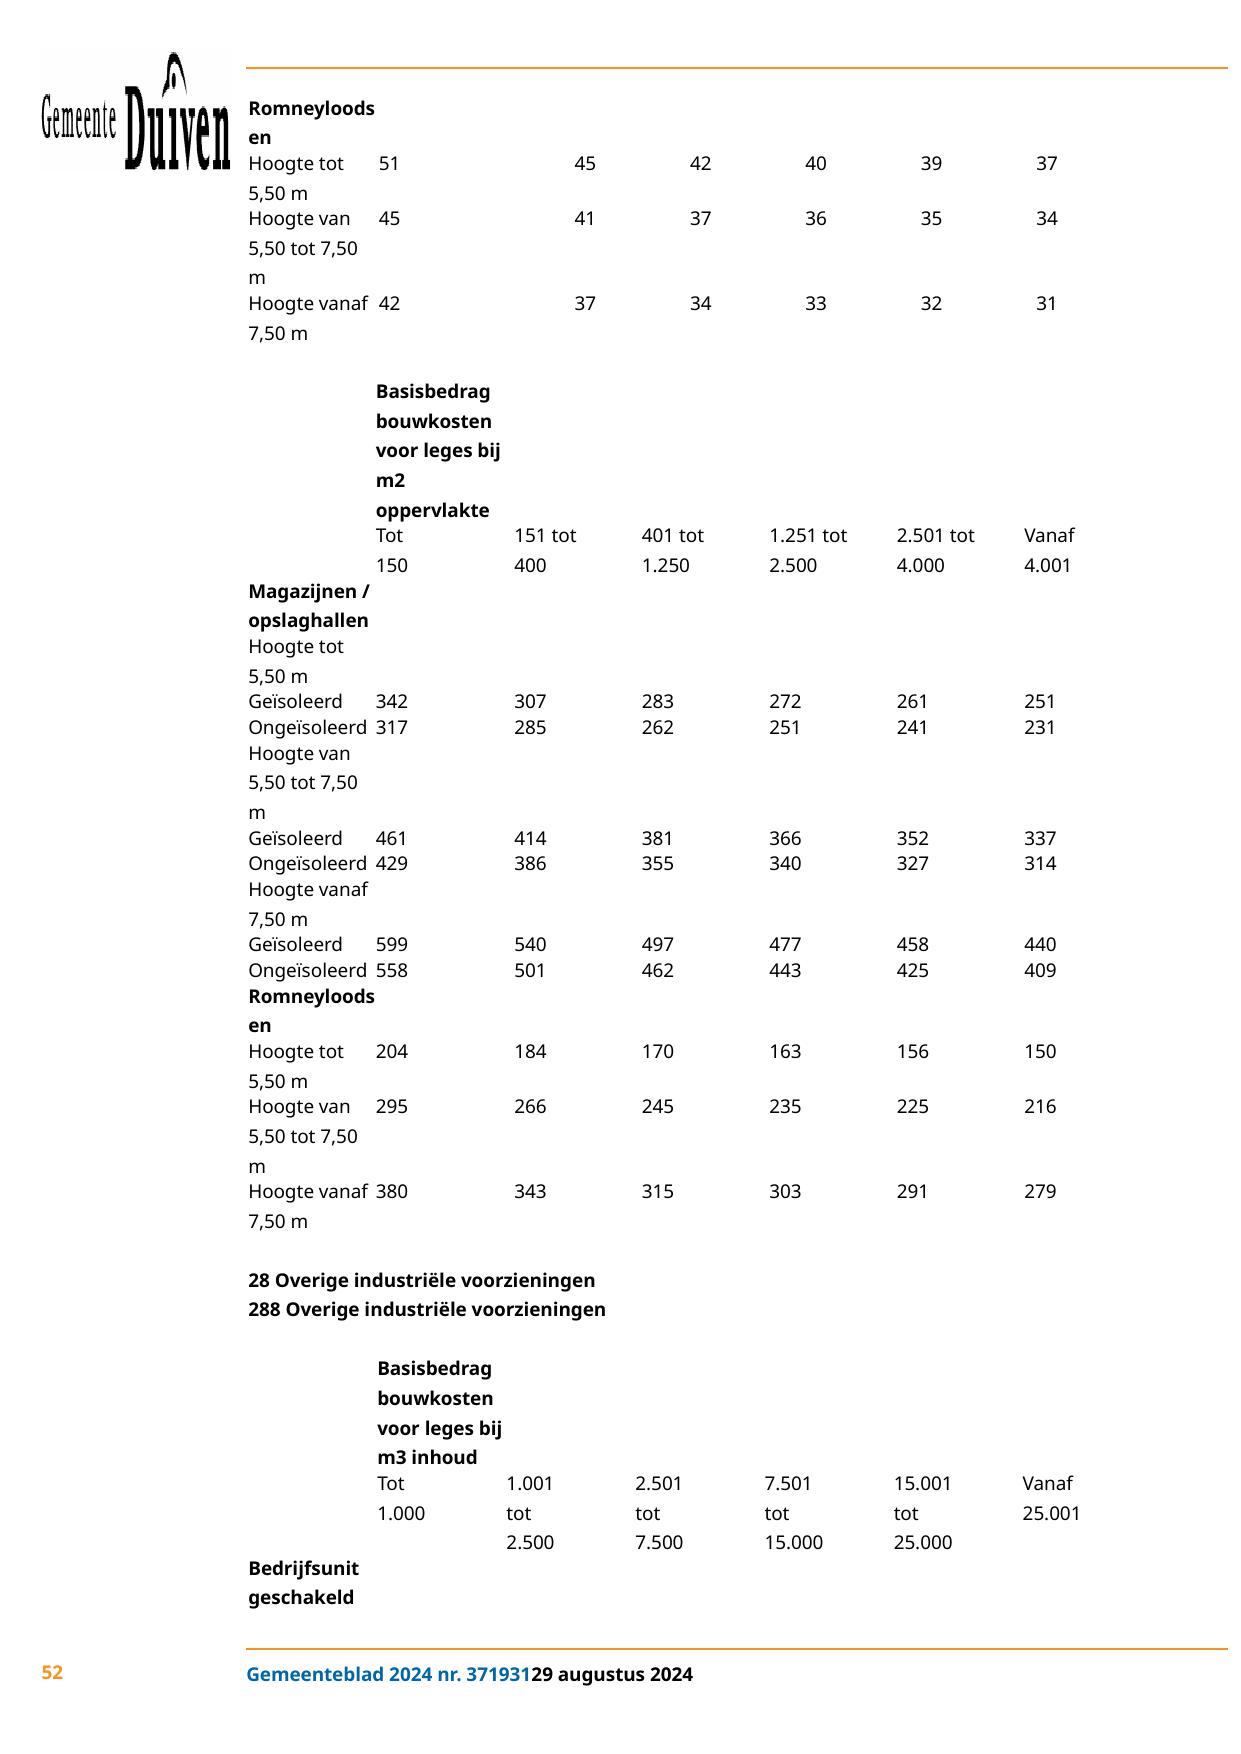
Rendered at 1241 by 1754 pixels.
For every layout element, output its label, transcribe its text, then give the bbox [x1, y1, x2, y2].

table_cell [897, 740, 1024, 825]
table_cell 261 [897, 689, 1024, 714]
table_cell 283 [642, 689, 769, 714]
table_cell 37 [1036, 150, 1152, 205]
table_cell [376, 578, 514, 633]
table_cell Hoogte vanaf 7,50 m [248, 1179, 376, 1234]
table_cell 440 [1024, 932, 1152, 957]
table_cell Ongeïsoleerd [248, 958, 376, 983]
picture [41, 47, 231, 172]
table_cell 366 [769, 825, 897, 851]
table_cell Hoogte vanaf 7,50 m [248, 290, 378, 346]
table_cell [894, 1555, 1022, 1610]
table_cell Hoogte van 5,50 tot 7,50 m [248, 205, 378, 290]
table_cell 340 [769, 851, 897, 876]
table_cell Tot 150 [376, 523, 514, 578]
table_cell 314 [1024, 851, 1152, 876]
table_cell [514, 983, 642, 1038]
table_cell [642, 876, 769, 932]
table_cell [248, 523, 376, 578]
table_cell [376, 740, 514, 825]
table_cell Vanaf 25.001 [1023, 1470, 1152, 1555]
table_cell 32 [921, 290, 1036, 346]
table_cell 2.501 tot 4.000 [897, 523, 1024, 578]
table_cell [764, 1555, 893, 1610]
table_cell 151 tot 400 [514, 523, 642, 578]
table_cell [1036, 95, 1152, 150]
table_cell 343 [514, 1179, 642, 1234]
table_cell 34 [690, 290, 805, 346]
table_cell 2.501 tot 7.500 [635, 1470, 764, 1555]
table_cell 279 [1024, 1179, 1152, 1234]
table_cell 599 [376, 932, 514, 957]
table_cell 51 [379, 150, 574, 205]
table_cell [379, 95, 574, 150]
table_cell 381 [642, 825, 769, 851]
table_cell [514, 633, 642, 688]
table_cell 401 tot 1.250 [642, 523, 769, 578]
table_cell 42 [379, 290, 574, 346]
table_cell [574, 95, 690, 150]
table_cell 225 [897, 1094, 1024, 1179]
table_cell 31 [1036, 290, 1152, 346]
table_cell [1024, 740, 1152, 825]
table_cell 204 [376, 1039, 514, 1094]
table_cell 380 [376, 1179, 514, 1234]
table_cell 235 [769, 1094, 897, 1179]
table_cell [376, 876, 514, 932]
table_cell [769, 876, 897, 932]
table_cell 45 [379, 205, 574, 290]
table_cell 40 [805, 150, 921, 205]
table_cell Romneyloodsen [248, 95, 378, 150]
table_cell [642, 578, 769, 633]
table_header [248, 1356, 377, 1470]
table_cell Hoogte tot 5,50 m [248, 150, 378, 205]
table_cell 39 [921, 150, 1036, 205]
table_cell Tot 1.000 [377, 1470, 506, 1555]
table_cell 7.501 tot 15.000 [764, 1470, 893, 1555]
table_cell 33 [805, 290, 921, 346]
table_cell [376, 633, 514, 688]
table_cell 184 [514, 1039, 642, 1094]
table_cell 216 [1024, 1094, 1152, 1179]
table_cell 461 [376, 825, 514, 851]
table_cell [514, 740, 642, 825]
table_cell 1.001 tot 2.500 [506, 1470, 635, 1555]
table_cell [805, 95, 921, 150]
table_cell 497 [642, 932, 769, 957]
table_cell [897, 633, 1024, 688]
table_cell [1024, 633, 1152, 688]
table_cell [635, 1555, 764, 1610]
table_cell 272 [769, 689, 897, 714]
text 288 Overige industriële voorzieningen [248, 1296, 1152, 1322]
table_cell [897, 578, 1024, 633]
table_cell 45 [574, 150, 690, 205]
table_cell 462 [642, 958, 769, 983]
table_cell 295 [376, 1094, 514, 1179]
table_cell 262 [642, 714, 769, 740]
table_cell 35 [921, 205, 1036, 290]
table_cell 245 [642, 1094, 769, 1179]
table_cell 386 [514, 851, 642, 876]
table_cell [769, 740, 897, 825]
table_cell [690, 95, 805, 150]
table_cell [769, 578, 897, 633]
table_cell 477 [769, 932, 897, 957]
table_cell [897, 876, 1024, 932]
table_cell 303 [769, 1179, 897, 1234]
table_cell [1024, 876, 1152, 932]
table_cell 307 [514, 689, 642, 714]
table_cell 231 [1024, 714, 1152, 740]
table_cell 429 [376, 851, 514, 876]
table_cell 409 [1024, 958, 1152, 983]
table_cell [769, 633, 897, 688]
table_cell 352 [897, 825, 1024, 851]
table_cell Geïsoleerd [248, 825, 376, 851]
table_cell Magazijnen / opslaghallen [248, 578, 376, 633]
table_cell 37 [574, 290, 690, 346]
table_cell [248, 1470, 377, 1555]
table_cell [1024, 578, 1152, 633]
table_cell Hoogte tot 5,50 m [248, 1039, 376, 1094]
table_cell 355 [642, 851, 769, 876]
table_cell 315 [642, 1179, 769, 1234]
table_cell [506, 1555, 635, 1610]
table_cell 425 [897, 958, 1024, 983]
table_cell 251 [1024, 689, 1152, 714]
table_header Basisbedrag bouwkosten voor leges bij m3 inhoud [377, 1356, 506, 1470]
table_cell 36 [805, 205, 921, 290]
table_header Basisbedrag bouwkosten voor leges bij m2 oppervlakte [376, 379, 514, 523]
table_cell [642, 633, 769, 688]
table_cell [1024, 983, 1152, 1038]
table_cell [921, 95, 1036, 150]
table_cell 558 [376, 958, 514, 983]
table_cell 251 [769, 714, 897, 740]
table_cell Bedrijfsunit geschakeld [248, 1555, 377, 1610]
table_cell [377, 1555, 506, 1610]
table_cell 285 [514, 714, 642, 740]
table_cell 170 [642, 1039, 769, 1094]
table_cell 443 [769, 958, 897, 983]
table_cell 501 [514, 958, 642, 983]
table_cell 37 [690, 205, 805, 290]
table_cell 41 [574, 205, 690, 290]
table_cell 1.251 tot 2.500 [769, 523, 897, 578]
table_cell [642, 740, 769, 825]
table_cell 15.001 tot 25.000 [894, 1470, 1022, 1555]
table_cell [514, 578, 642, 633]
table_cell 34 [1036, 205, 1152, 290]
table_cell [642, 983, 769, 1038]
table_cell 42 [690, 150, 805, 205]
table_cell Vanaf 4.001 [1024, 523, 1152, 578]
table_cell Hoogte van 5,50 tot 7,50 m [248, 740, 376, 825]
table_cell 414 [514, 825, 642, 851]
table_cell 163 [769, 1039, 897, 1094]
table_cell Romneyloodsen [248, 983, 376, 1038]
table_cell 317 [376, 714, 514, 740]
table_cell 337 [1024, 825, 1152, 851]
table_cell Geïsoleerd [248, 689, 376, 714]
text 28 Overige industriële voorzieningen [248, 1267, 1152, 1292]
table_cell [897, 983, 1024, 1038]
table_cell 342 [376, 689, 514, 714]
table_cell 458 [897, 932, 1024, 957]
table_cell 327 [897, 851, 1024, 876]
table_cell 266 [514, 1094, 642, 1179]
table_header [248, 379, 376, 523]
table_cell Hoogte tot 5,50 m [248, 633, 376, 688]
table_cell 540 [514, 932, 642, 957]
table_cell 291 [897, 1179, 1024, 1234]
table_cell [376, 983, 514, 1038]
table_cell 156 [897, 1039, 1024, 1094]
table_cell Geïsoleerd [248, 932, 376, 957]
table_cell Hoogte van 5,50 tot 7,50 m [248, 1094, 376, 1179]
table_cell 150 [1024, 1039, 1152, 1094]
table_cell Ongeïsoleerd [248, 714, 376, 740]
table_cell 241 [897, 714, 1024, 740]
table_cell Hoogte vanaf 7,50 m [248, 876, 376, 932]
table_cell [1023, 1555, 1152, 1610]
table_cell [514, 876, 642, 932]
table_cell Ongeïsoleerd [248, 851, 376, 876]
table_cell [769, 983, 897, 1038]
